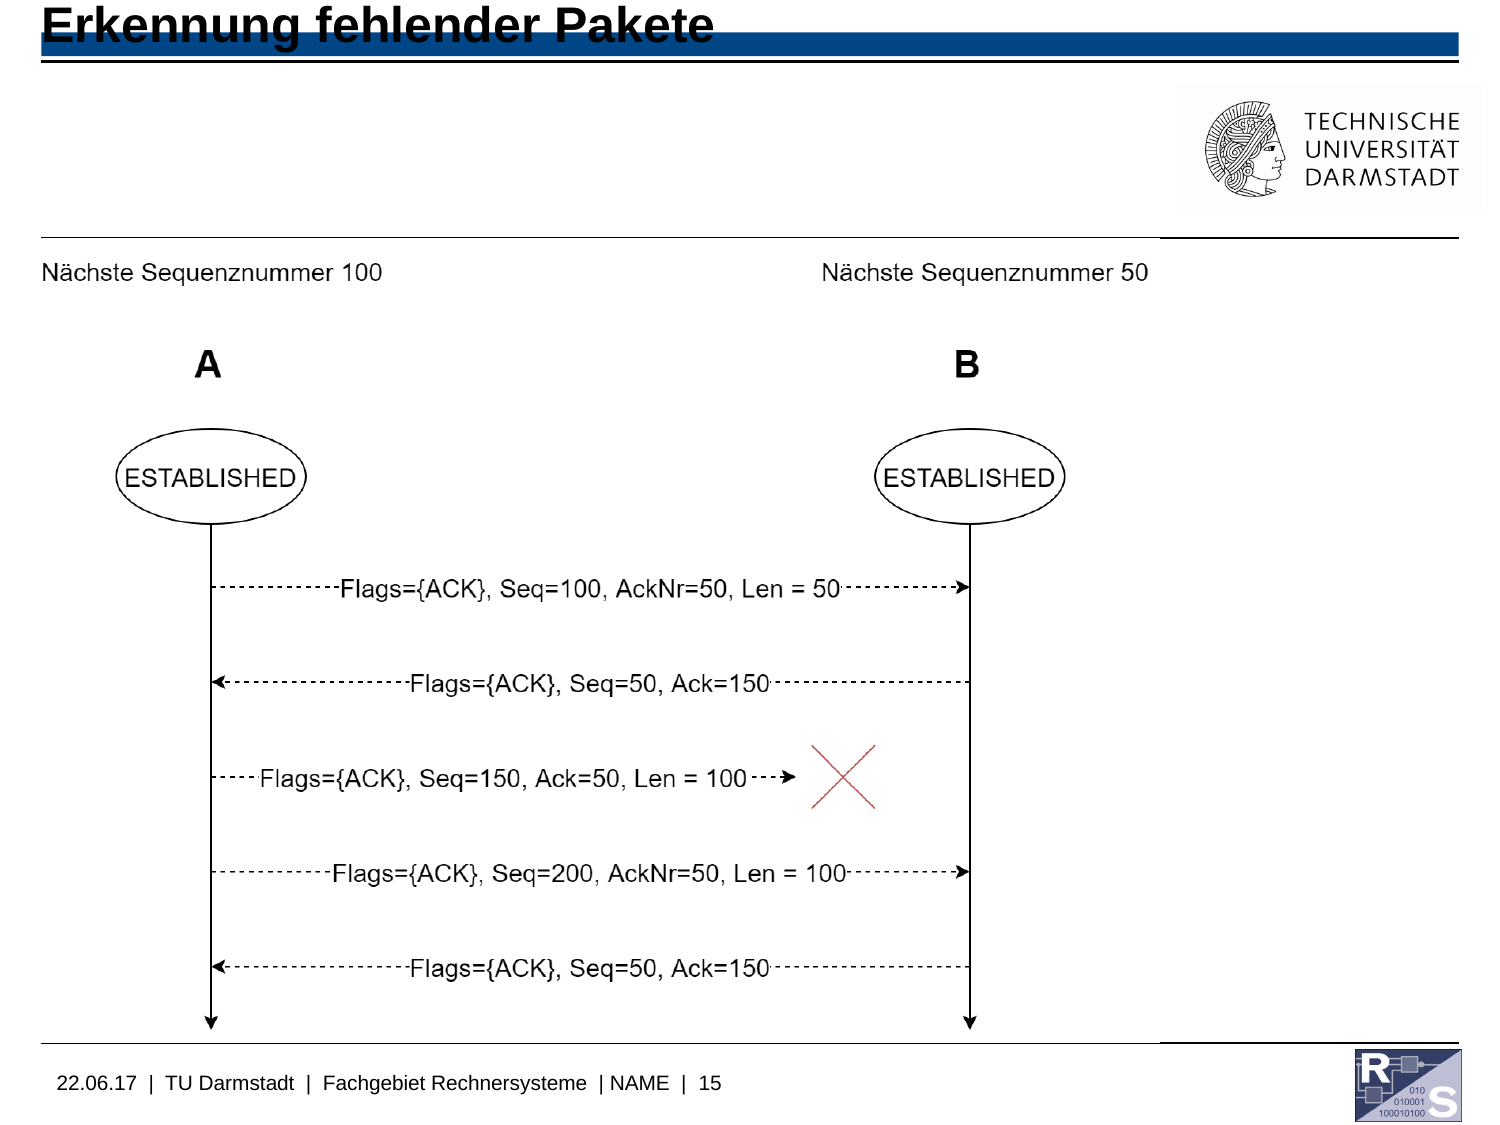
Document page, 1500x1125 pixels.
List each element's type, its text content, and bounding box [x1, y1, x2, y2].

title Erkennung fehlender Pakete [41, 0, 1131, 128]
picture [36, 238, 1160, 1043]
picture [1355, 1049, 1462, 1122]
